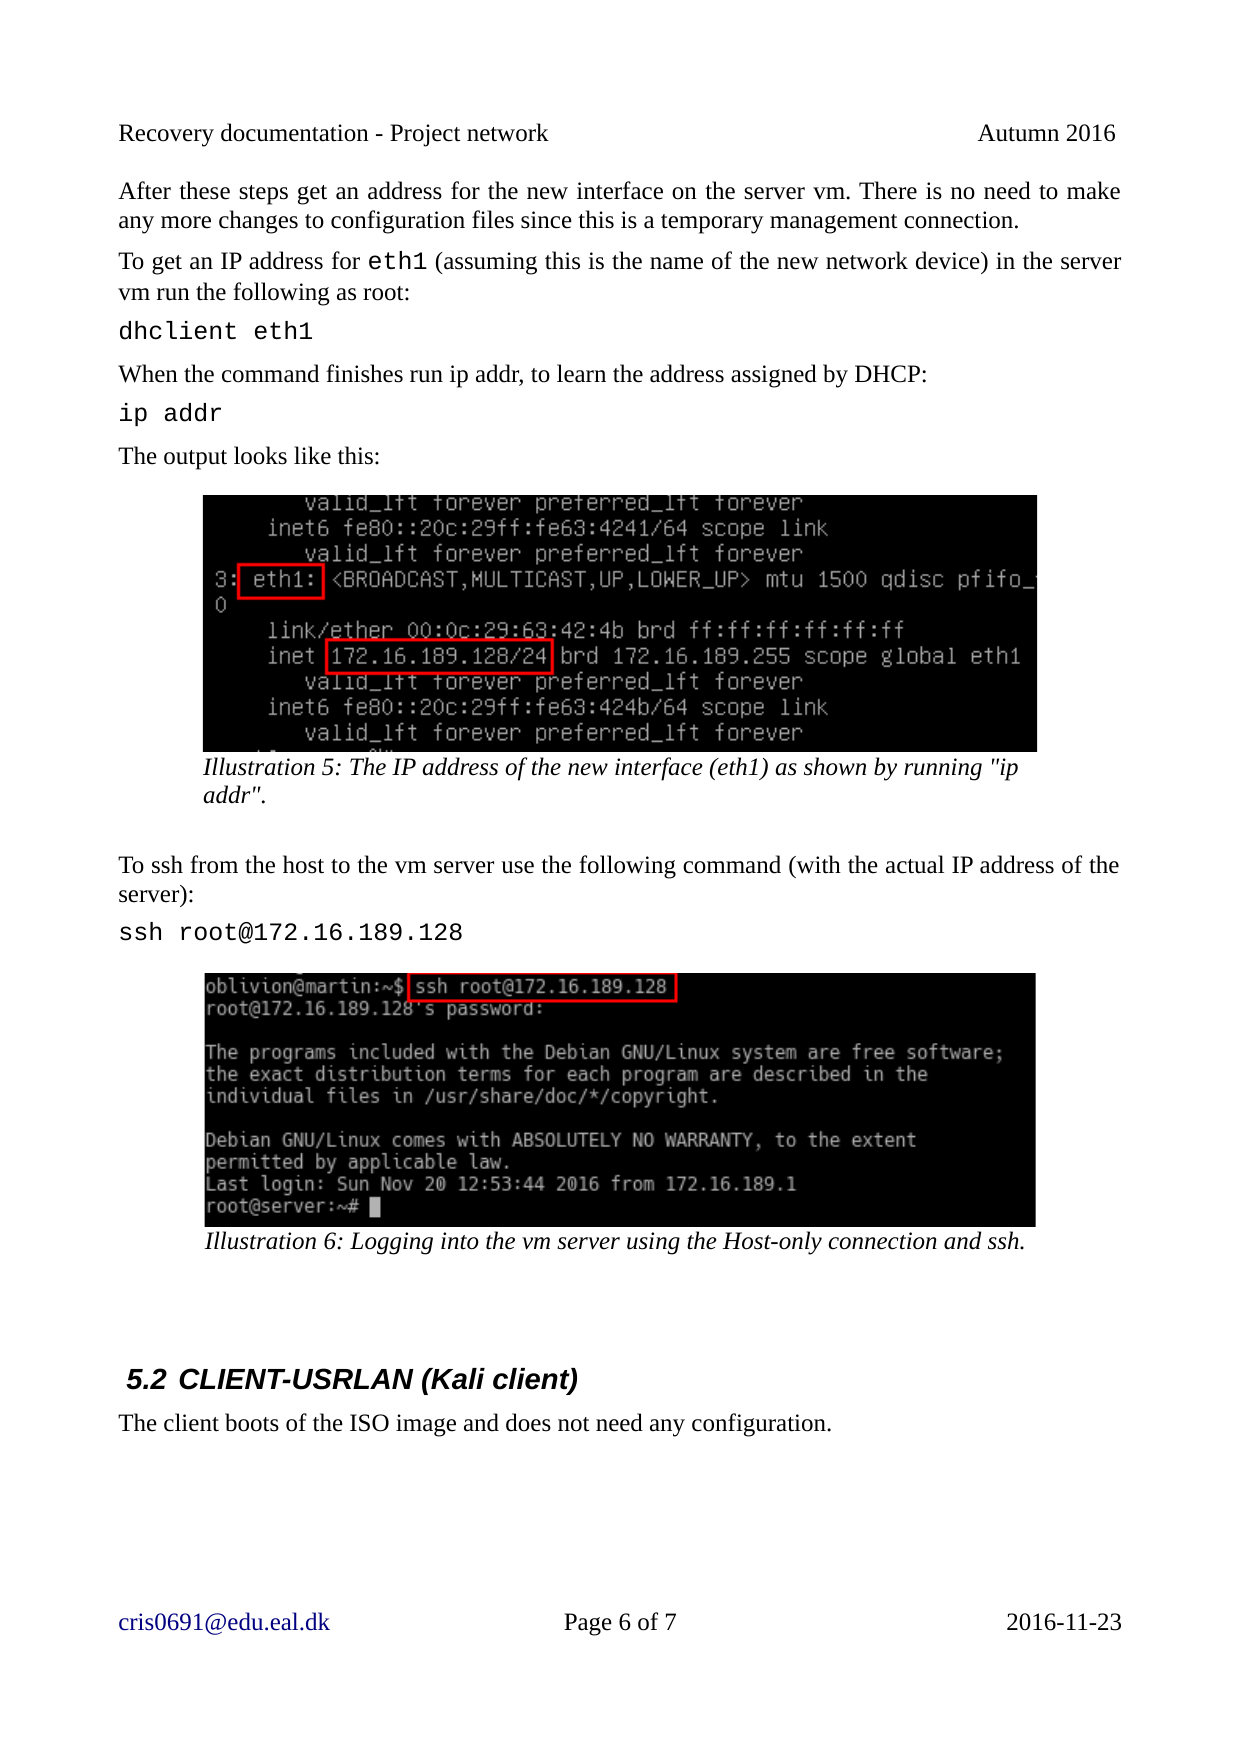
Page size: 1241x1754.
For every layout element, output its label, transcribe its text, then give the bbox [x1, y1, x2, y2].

subtitle CLIENT-USRLAN (Kali client) [118, 1362, 1122, 1395]
text To ssh from the host to the vm server use the following command (with the actual IP address of the server): [118, 850, 1122, 907]
text When the command finishes run ip addr, to learn the address assigned by DHCP: [118, 359, 1122, 388]
picture [204, 973, 1036, 1227]
text dhclient eth1 [118, 318, 1122, 347]
text ip addr [118, 401, 1122, 429]
text The output looks like this: [118, 441, 1122, 470]
text ssh root@172.16.189.128 [118, 920, 1122, 948]
picture [202, 495, 1038, 752]
text The client boots of the ISO image and does not need any configuration. [118, 1408, 1122, 1437]
text To get an IP address for eth1 (assuming this is the name of the new network device) in the server vm run the following as root: [118, 246, 1122, 306]
text Illustration 5: The IP address of the new interface (eth1) as shown by running "ip addr". [203, 752, 1037, 809]
text After these steps get an address for the new interface on the server vm. There is no need to make any more changes to configuration files since this is a temporary management connection. [118, 176, 1122, 234]
text Illustration 6: Logging into the vm server using the Host-only connection and ssh. [204, 1227, 1036, 1255]
